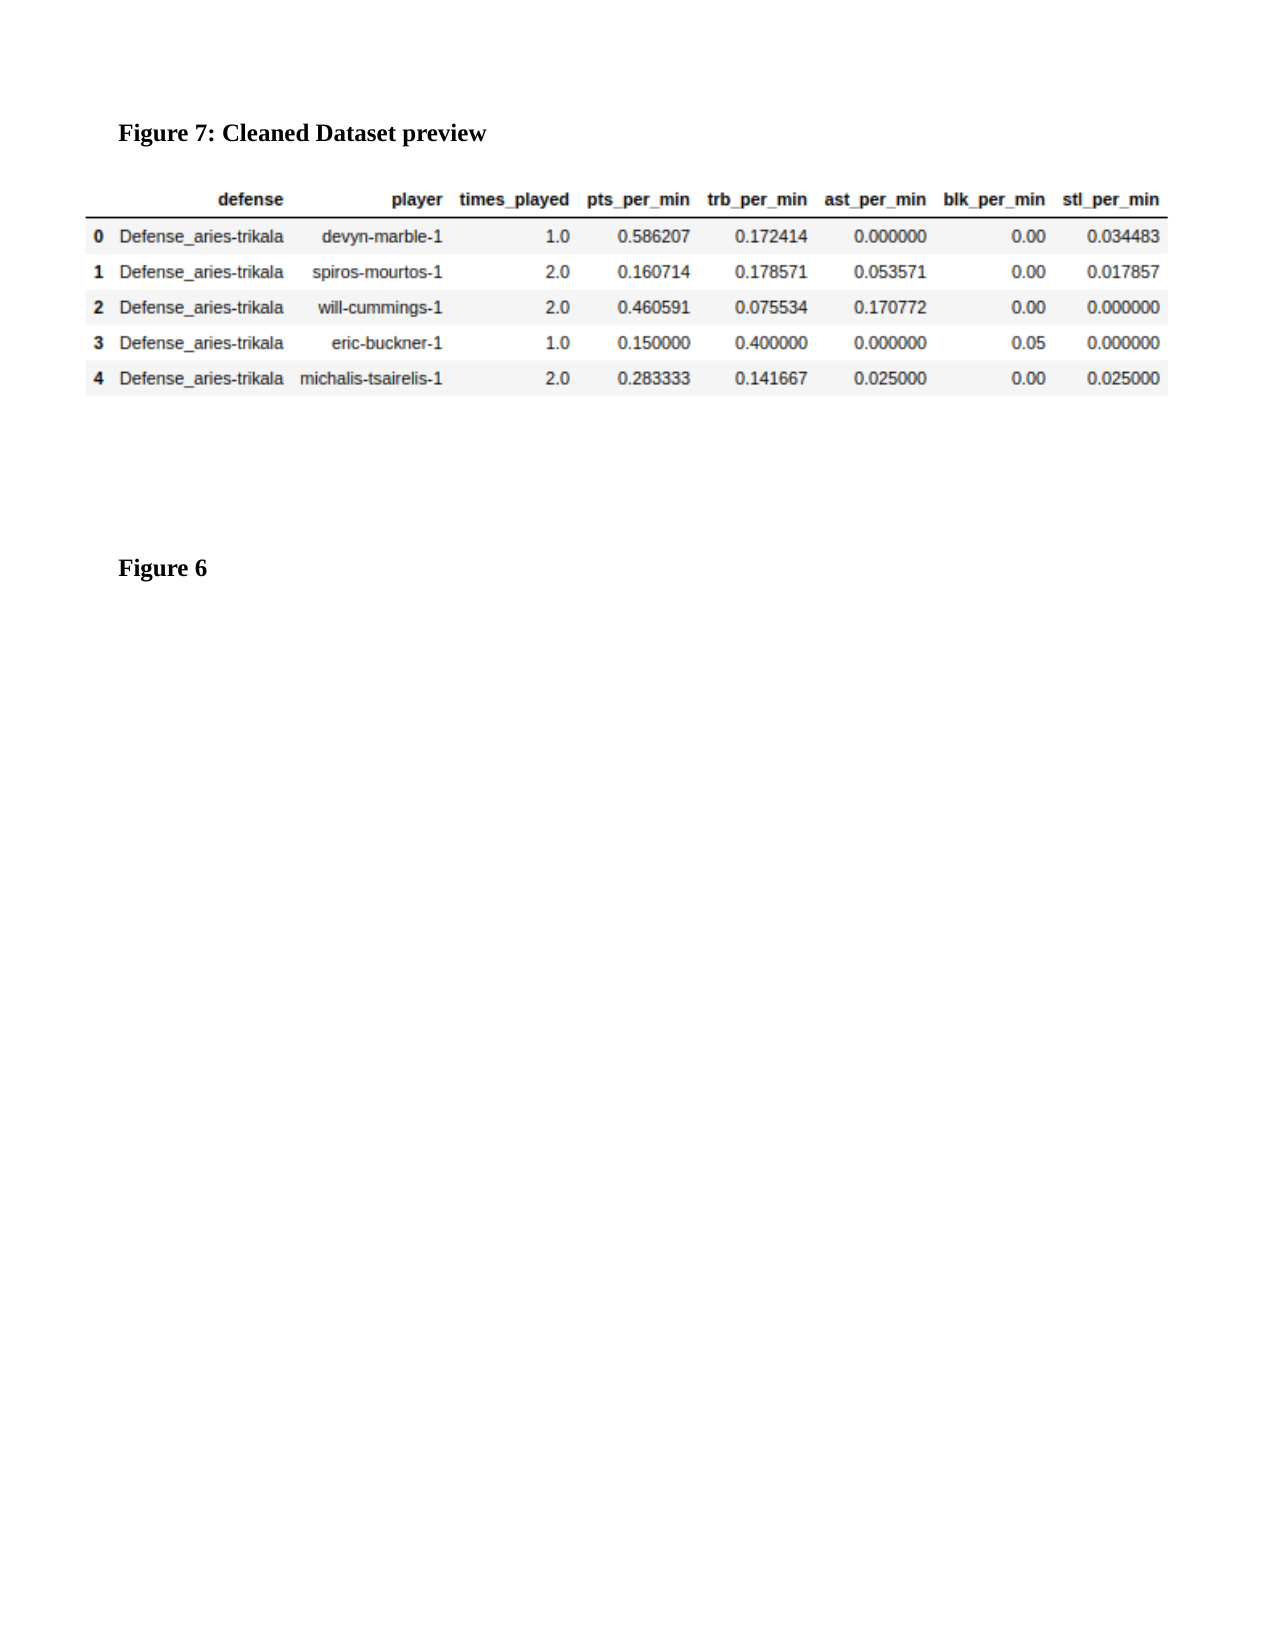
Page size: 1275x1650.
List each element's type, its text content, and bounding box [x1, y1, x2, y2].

text Figure 7: Cleaned Dataset preview [118, 118, 1157, 147]
picture [78, 167, 1197, 401]
text Figure 6 [118, 553, 1157, 582]
